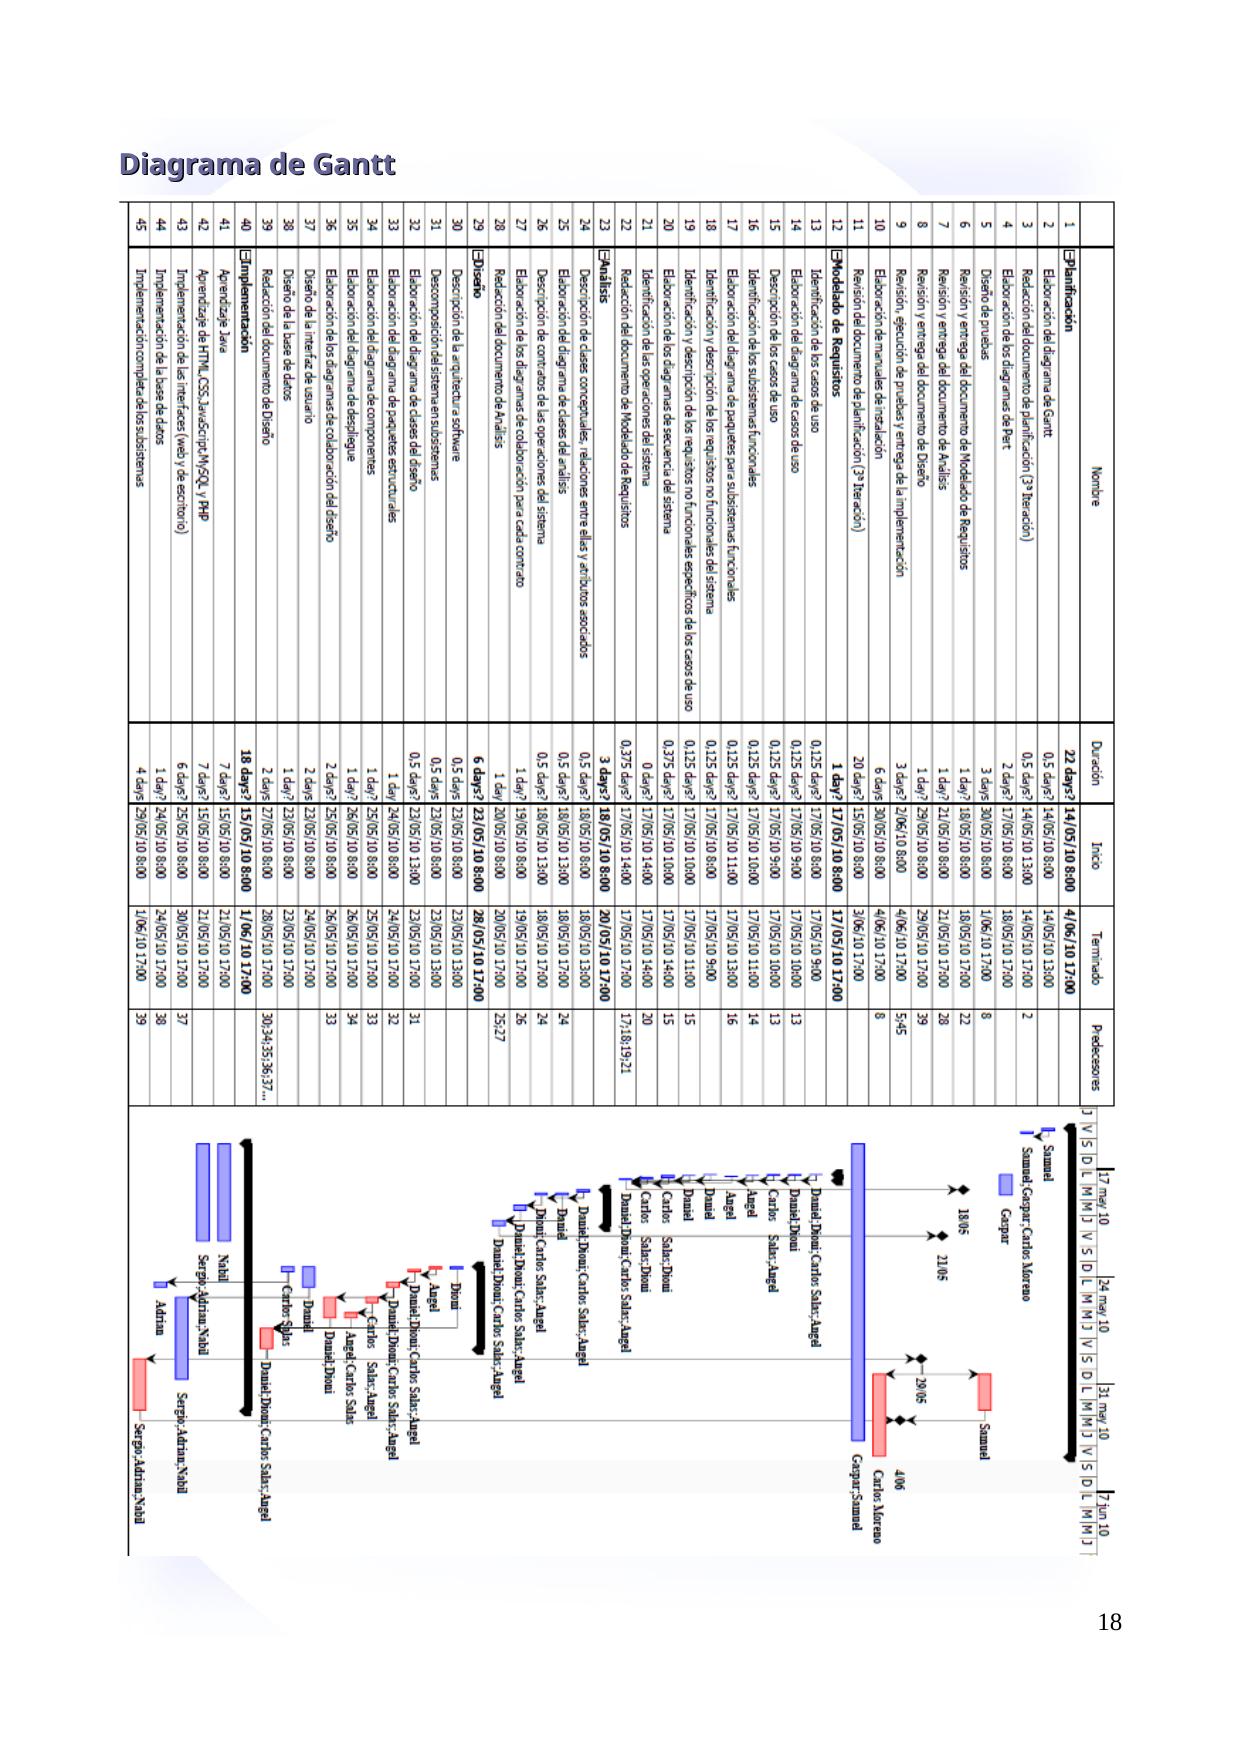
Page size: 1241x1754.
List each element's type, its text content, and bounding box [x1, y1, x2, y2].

picture [118, 183, 1122, 1636]
picture [118, 118, 1122, 143]
subtitle Diagrama de Gantt [118, 143, 1122, 183]
